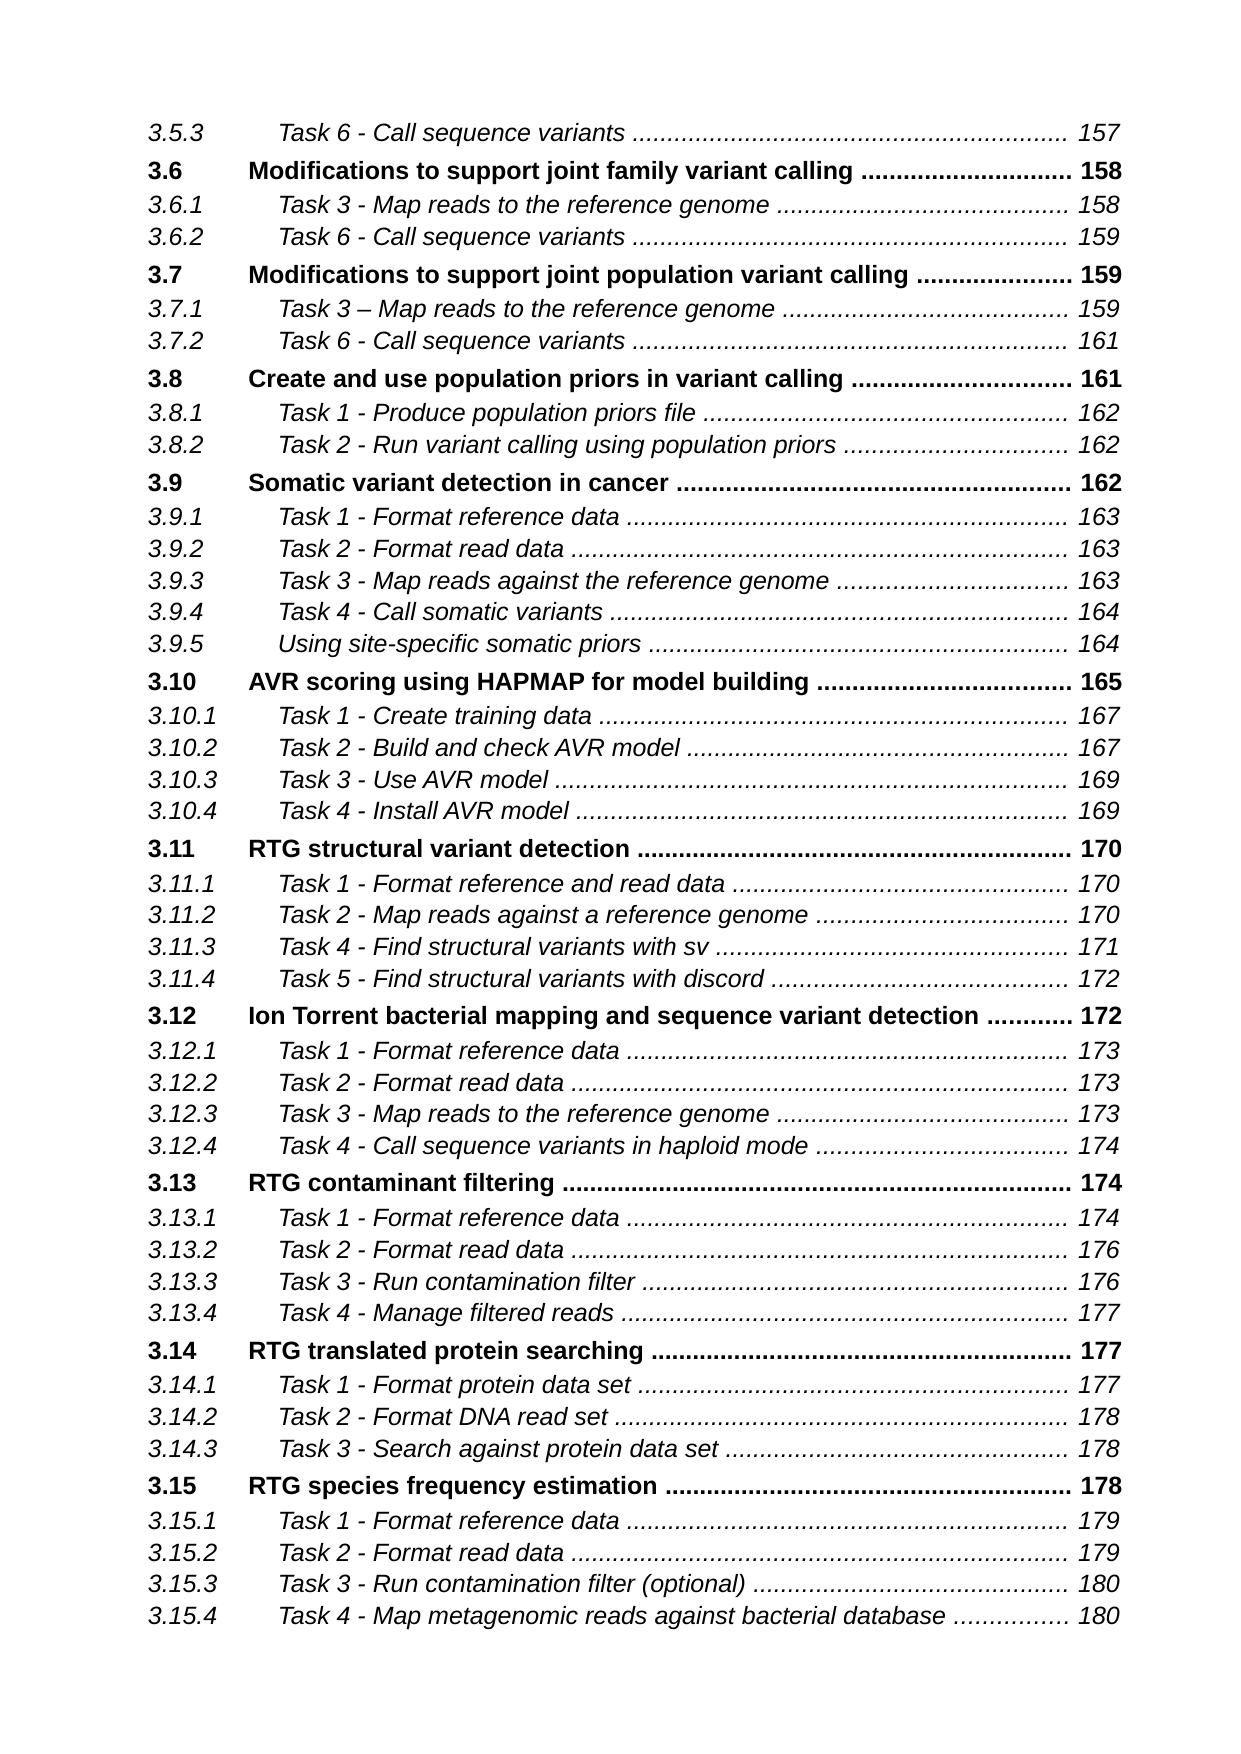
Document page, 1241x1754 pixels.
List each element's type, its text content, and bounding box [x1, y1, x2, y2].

text 3.11.3 Task 4 - Find structural variants with sv 171 [148, 932, 1122, 961]
text 3.9.3 Task 3 - Map reads against the reference genome 163 [148, 566, 1122, 594]
text 3.10.4 Task 4 - Install AVR model 169 [148, 796, 1122, 825]
text 3.15.4 Task 4 - Map metagenomic reads against bacterial database 180 [148, 1601, 1122, 1630]
text 3.6 Modifications to support joint family variant calling 158 [148, 156, 1122, 184]
text 3.11.4 Task 5 - Find structural variants with discord 172 [148, 963, 1122, 992]
text 3.9.5 Using site-specific somatic priors 164 [148, 629, 1122, 658]
text 3.12 Ion Torrent bacterial mapping and sequence variant detection 172 [148, 1001, 1122, 1030]
text 3.11.1 Task 1 - Format reference and read data 170 [148, 868, 1122, 897]
text 3.13.3 Task 3 - Run contamination filter 176 [148, 1266, 1122, 1295]
text 3.13 RTG contaminant filtering 174 [148, 1168, 1122, 1197]
text 3.13.1 Task 1 - Format reference data 174 [148, 1203, 1122, 1232]
text 3.8.2 Task 2 - Run variant calling using population priors 162 [148, 430, 1122, 459]
text 3.7 Modifications to support joint population variant calling 159 [148, 260, 1122, 288]
text 3.10.2 Task 2 - Build and check AVR model 167 [148, 733, 1122, 762]
text 3.12.3 Task 3 - Map reads to the reference genome 173 [148, 1099, 1122, 1128]
text 3.12.2 Task 2 - Format read data 173 [148, 1067, 1122, 1096]
text 3.6.1 Task 3 - Map reads to the reference genome 158 [148, 190, 1122, 219]
text 3.9.4 Task 4 - Call somatic variants 164 [148, 597, 1122, 626]
text 3.9.1 Task 1 - Format reference data 163 [148, 502, 1122, 531]
text 3.11.2 Task 2 - Map reads against a reference genome 170 [148, 900, 1122, 929]
text 3.14.2 Task 2 - Format DNA read set 178 [148, 1402, 1122, 1431]
text 3.15.1 Task 1 - Format reference data 179 [148, 1506, 1122, 1535]
text 3.14.3 Task 3 - Search against protein data set 178 [148, 1434, 1122, 1462]
text 3.14.1 Task 1 - Format protein data set 177 [148, 1370, 1122, 1399]
text 3.12.1 Task 1 - Format reference data 173 [148, 1036, 1122, 1064]
text 3.10.3 Task 3 - Use AVR model 169 [148, 764, 1122, 793]
text 3.15.3 Task 3 - Run contamination filter (optional) 180 [148, 1569, 1122, 1598]
text 3.6.2 Task 6 - Call sequence variants 159 [148, 222, 1122, 251]
text 3.12.4 Task 4 - Call sequence variants in haploid mode 174 [148, 1131, 1122, 1159]
text 3.9.2 Task 2 - Format read data 163 [148, 534, 1122, 563]
text 3.14 RTG translated protein searching 177 [148, 1336, 1122, 1364]
text 3.7.1 Task 3 – Map reads to the reference genome 159 [148, 294, 1122, 323]
text 3.15 RTG species frequency estimation 178 [148, 1471, 1122, 1500]
text 3.13.2 Task 2 - Format read data 176 [148, 1235, 1122, 1263]
text 3.11 RTG structural variant detection 170 [148, 834, 1122, 863]
text 3.13.4 Task 4 - Manage filtered reads 177 [148, 1298, 1122, 1327]
text 3.9 Somatic variant detection in cancer 162 [148, 468, 1122, 496]
text 3.10 AVR scoring using HAPMAP for model building 165 [148, 667, 1122, 695]
text 3.8 Create and use population priors in variant calling 161 [148, 364, 1122, 392]
text 3.8.1 Task 1 - Produce population priors file 162 [148, 398, 1122, 427]
text 3.10.1 Task 1 - Create training data 167 [148, 701, 1122, 730]
text 3.5.3 Task 6 - Call sequence variants 157 [148, 118, 1122, 147]
text 3.7.2 Task 6 - Call sequence variants 161 [148, 326, 1122, 355]
text 3.15.2 Task 2 - Format read data 179 [148, 1538, 1122, 1566]
